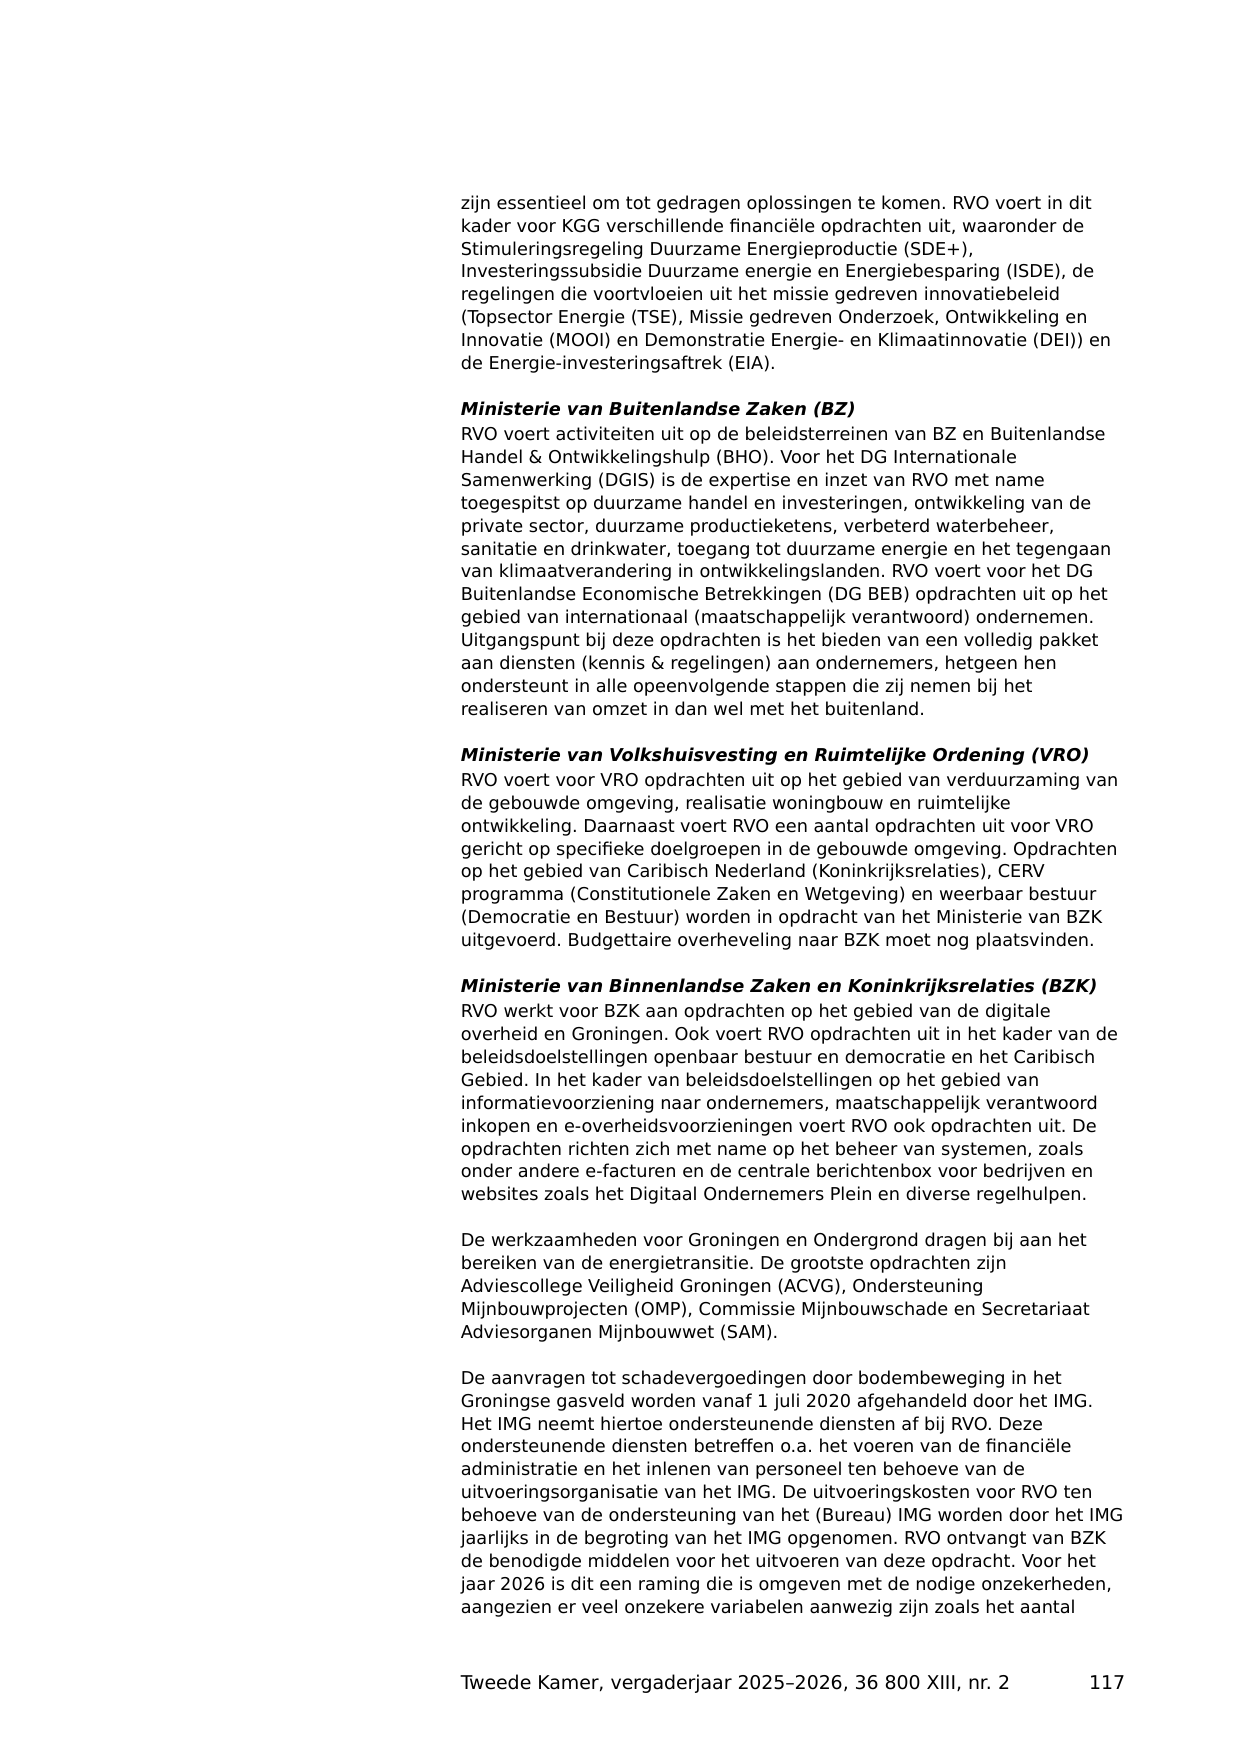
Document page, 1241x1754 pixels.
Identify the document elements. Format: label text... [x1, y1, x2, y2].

text Ministerie van Binnenlandse Zaken en Koninkrijksrelaties (BZK) [461, 974, 1125, 997]
text De werkzaamheden voor Groningen en Ondergrond dragen bij aan het bereiken van de energietransitie. De grootste opdrachten zijn Adviescollege Veiligheid Groningen (ACVG), Ondersteuning Mijnbouwprojecten (OMP), Commissie Mijnbouwschade en Secretariaat Adviesorganen Mijnbouwwet (SAM). [461, 1228, 1125, 1343]
text Ministerie van Buitenlandse Zaken (BZ) [461, 397, 1125, 420]
text Ministerie van Volkshuisvesting en Ruimtelijke Ordening (VRO) [461, 743, 1125, 766]
text De aanvragen tot schadevergoedingen door bodembeweging in het Groningse gasveld worden vanaf 1 juli 2020 afgehandeld door het IMG. Het IMG neemt hiertoe ondersteunende diensten af bij RVO. Deze ondersteunende diensten betreffen o.a. het voeren van de financiële administratie en het inlenen van personeel ten behoeve van de uitvoeringsorganisatie van het IMG. De uitvoeringskosten voor RVO ten behoeve van de ondersteuning van het (Bureau) IMG worden door het IMG jaarlijks in de begroting van het IMG opgenomen. RVO ontvangt van BZK de benodigde middelen voor het uitvoeren van deze opdracht. Voor het jaar 2026 is dit een raming die is omgeven met de nodige onzekerheden, aangezien er veel onzekere variabelen aanwezig zijn zoals het aantal [461, 1366, 1125, 1618]
text RVO werkt voor BZK aan opdrachten op het gebied van de digitale overheid en Groningen. Ook voert RVO opdrachten uit in het kader van de beleidsdoelstellingen openbaar bestuur en democratie en het Caribisch Gebied. In het kader van beleidsdoelstellingen op het gebied van informatievoorziening naar ondernemers, maatschappelijk verantwoord inkopen en e-overheidsvoorzieningen voert RVO ook opdrachten uit. De opdrachten richten zich met name op het beheer van systemen, zoals onder andere e-facturen en de centrale berichtenbox voor bedrijven en websites zoals het Digitaal Ondernemers Plein en diverse regelhulpen. [461, 999, 1125, 1205]
text RVO voert voor VRO opdrachten uit op het gebied van verduurzaming van de gebouwde omgeving, realisatie woningbouw en ruimtelijke ontwikkeling. Daarnaast voert RVO een aantal opdrachten uit voor VRO gericht op specifieke doelgroepen in de gebouwde omgeving. Opdrachten op het gebied van Caribisch Nederland (Koninkrijksrelaties), CERV programma (Constitutionele Zaken en Wetgeving) en weerbaar bestuur (Democratie en Bestuur) worden in opdracht van het Ministerie van BZK uitgevoerd. Budgettaire overheveling naar BZK moet nog plaatsvinden. [461, 768, 1125, 951]
text RVO voert activiteiten uit op de beleidsterreinen van BZ en Buitenlandse Handel & Ontwikkelingshulp (BHO). Voor het DG Internationale Samenwerking (DGIS) is de expertise en inzet van RVO met name toegespitst op duurzame handel en investeringen, ontwikkeling van de private sector, duurzame productieketens, verbeterd waterbeheer, sanitatie en drinkwater, toegang tot duurzame energie en het tegengaan van klimaatverandering in ontwikkelingslanden. RVO voert voor het DG Buitenlandse Economische Betrekkingen (DG BEB) opdrachten uit op het gebied van internationaal (maatschappelijk verantwoord) ondernemen. Uitgangspunt bij deze opdrachten is het bieden van een volledig pakket aan diensten (kennis & regelingen) aan ondernemers, hetgeen hen ondersteunt in alle opeenvolgende stappen die zij nemen bij het realiseren van omzet in dan wel met het buitenland. [461, 422, 1125, 720]
text zijn essentieel om tot gedragen oplossingen te komen. RVO voert in dit kader voor KGG verschillende financiële opdrachten uit, waaronder de Stimuleringsregeling Duurzame Energieproductie (SDE+), Investeringssubsidie Duurzame energie en Energiebesparing (ISDE), de regelingen die voortvloeien uit het missie gedreven innovatiebeleid (Topsector Energie (TSE), Missie gedreven Onderzoek, Ontwikkeling en Innovatie (MOOI) en Demonstratie Energie- en Klimaatinnovatie (DEI)) en de Energie-investeringsaftrek (EIA). [461, 191, 1125, 374]
